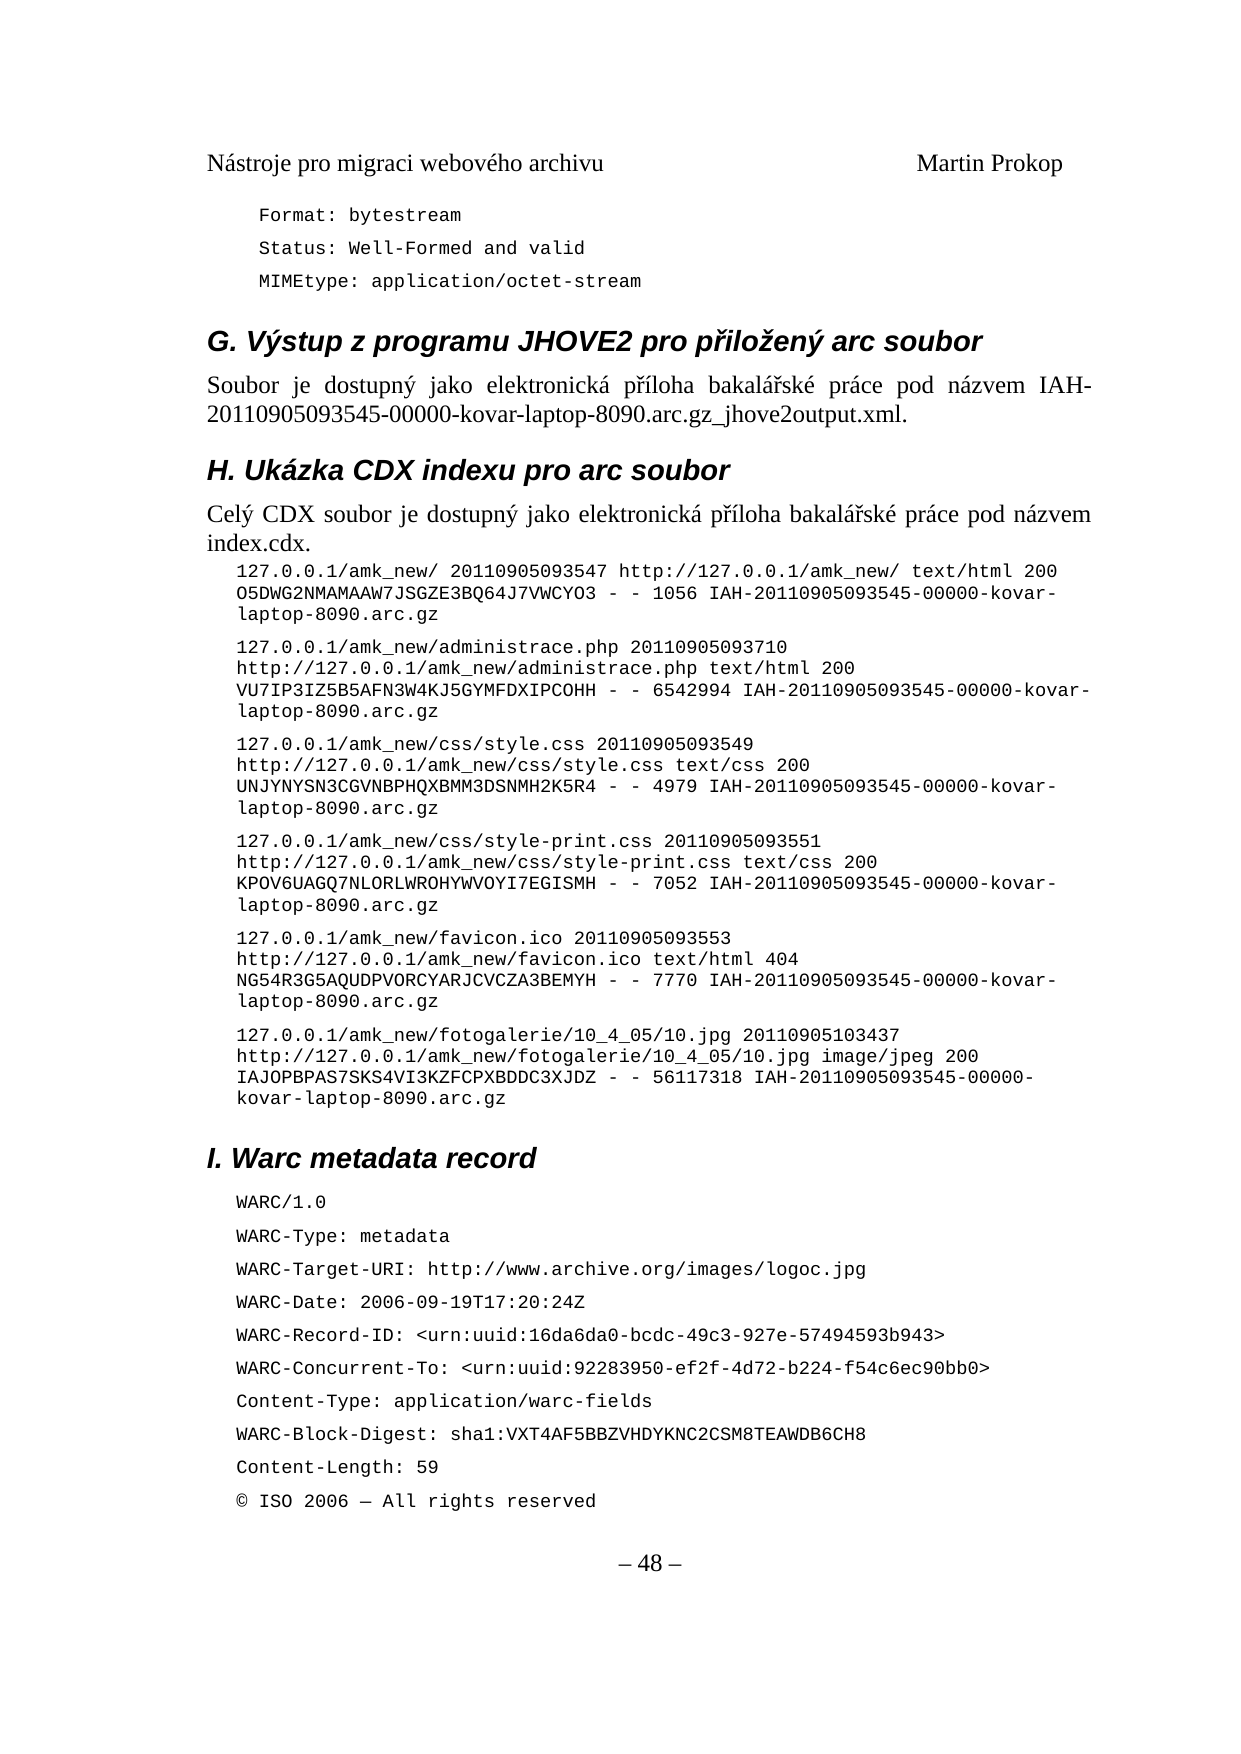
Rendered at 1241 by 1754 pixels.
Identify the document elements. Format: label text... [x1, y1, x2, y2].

text Content-Type: application/warc-fields [236, 1392, 1093, 1413]
text 127.0.0.1/amk_new/administrace.php 20110905093710 http://127.0.0.1/amk_new/administrace.php text/html 200 VU7IP3IZ5B5AFN3W4KJ5GYMFDXIPCOHH - - 6542994 IAH-20110905093545-00000-kovar-laptop-8090.arc.gz [236, 638, 1093, 723]
text © ISO 2006 — All rights reserved [236, 1491, 1093, 1513]
text WARC-Block-Digest: sha1:VXT4AF5BBZVHDYKNC2CSM8TEAWDB6CH8 [236, 1425, 1093, 1446]
text Status: Well-Formed and valid [236, 239, 1093, 260]
subtitle I. Warc metadata record [207, 1141, 1093, 1175]
text Content-Length: 59 [236, 1458, 1093, 1479]
text WARC-Record-ID: <urn:uuid:16da6da0-bcdc-49c3-927e-57494593b943> [236, 1326, 1093, 1347]
text 127.0.0.1/amk_new/css/style.css 20110905093549 http://127.0.0.1/amk_new/css/style.css text/css 200 UNJYNYSN3CGVNBPHQXBMM3DSNMH2K5R4 - - 4979 IAH-20110905093545-00000-kovar-laptop-8090.arc.gz [236, 735, 1093, 820]
text Celý CDX soubor je dostupný jako elektronická příloha bakalářské práce pod názvem index.cdx. [207, 499, 1093, 556]
text WARC/1.0 [236, 1193, 1093, 1214]
text WARC-Concurrent-To: <urn:uuid:92283950-ef2f-4d72-b224-f54c6ec90bb0> [236, 1359, 1093, 1380]
text 127.0.0.1/amk_new/ 20110905093547 http://127.0.0.1/amk_new/ text/html 200 O5DWG2NMAMAAW7JSGZE3BQ64J7VWCYO3 - - 1056 IAH-20110905093545-00000-kovar-laptop-8090.arc.gz [236, 562, 1093, 626]
text WARC-Date: 2006-09-19T17:20:24Z [236, 1293, 1093, 1314]
text 127.0.0.1/amk_new/favicon.ico 20110905093553 http://127.0.0.1/amk_new/favicon.ico text/html 404 NG54R3G5AQUDPVORCYARJCVCZA3BEMYH - - 7770 IAH-20110905093545-00000-kovar-laptop-8090.arc.gz [236, 928, 1093, 1013]
subtitle H. Ukázka CDX indexu pro arc soubor [207, 453, 1093, 486]
text 127.0.0.1/amk_new/fotogalerie/10_4_05/10.jpg 20110905103437 http://127.0.0.1/amk_new/fotogalerie/10_4_05/10.jpg image/jpeg 200 IAJOPBPAS7SKS4VI3KZFCPXBDDC3XJDZ - - 56117318 IAH-20110905093545-00000-kovar-laptop-8090.arc.gz [236, 1025, 1093, 1110]
subtitle G. Výstup z programu JHOVE2 pro přiložený arc soubor [207, 324, 1093, 358]
text Format: bytestream [236, 206, 1093, 227]
text WARC-Target-URI: http://www.archive.org/images/logoc.jpg [236, 1259, 1093, 1281]
text 127.0.0.1/amk_new/css/style-print.css 20110905093551 http://127.0.0.1/amk_new/css/style-print.css text/css 200 KPOV6UAGQ7NLORLWROHYWVOYI7EGISMH - - 7052 IAH-20110905093545-00000-kovar-laptop-8090.arc.gz [236, 832, 1093, 917]
text MIMEtype: application/octet-stream [236, 272, 1093, 293]
text WARC-Type: metadata [236, 1226, 1093, 1248]
text Soubor je dostupný jako elektronická příloha bakalářské práce pod názvem IAH-20110905093545-00000-kovar-laptop-8090.arc.gz_jhove2output.xml. [207, 370, 1093, 428]
